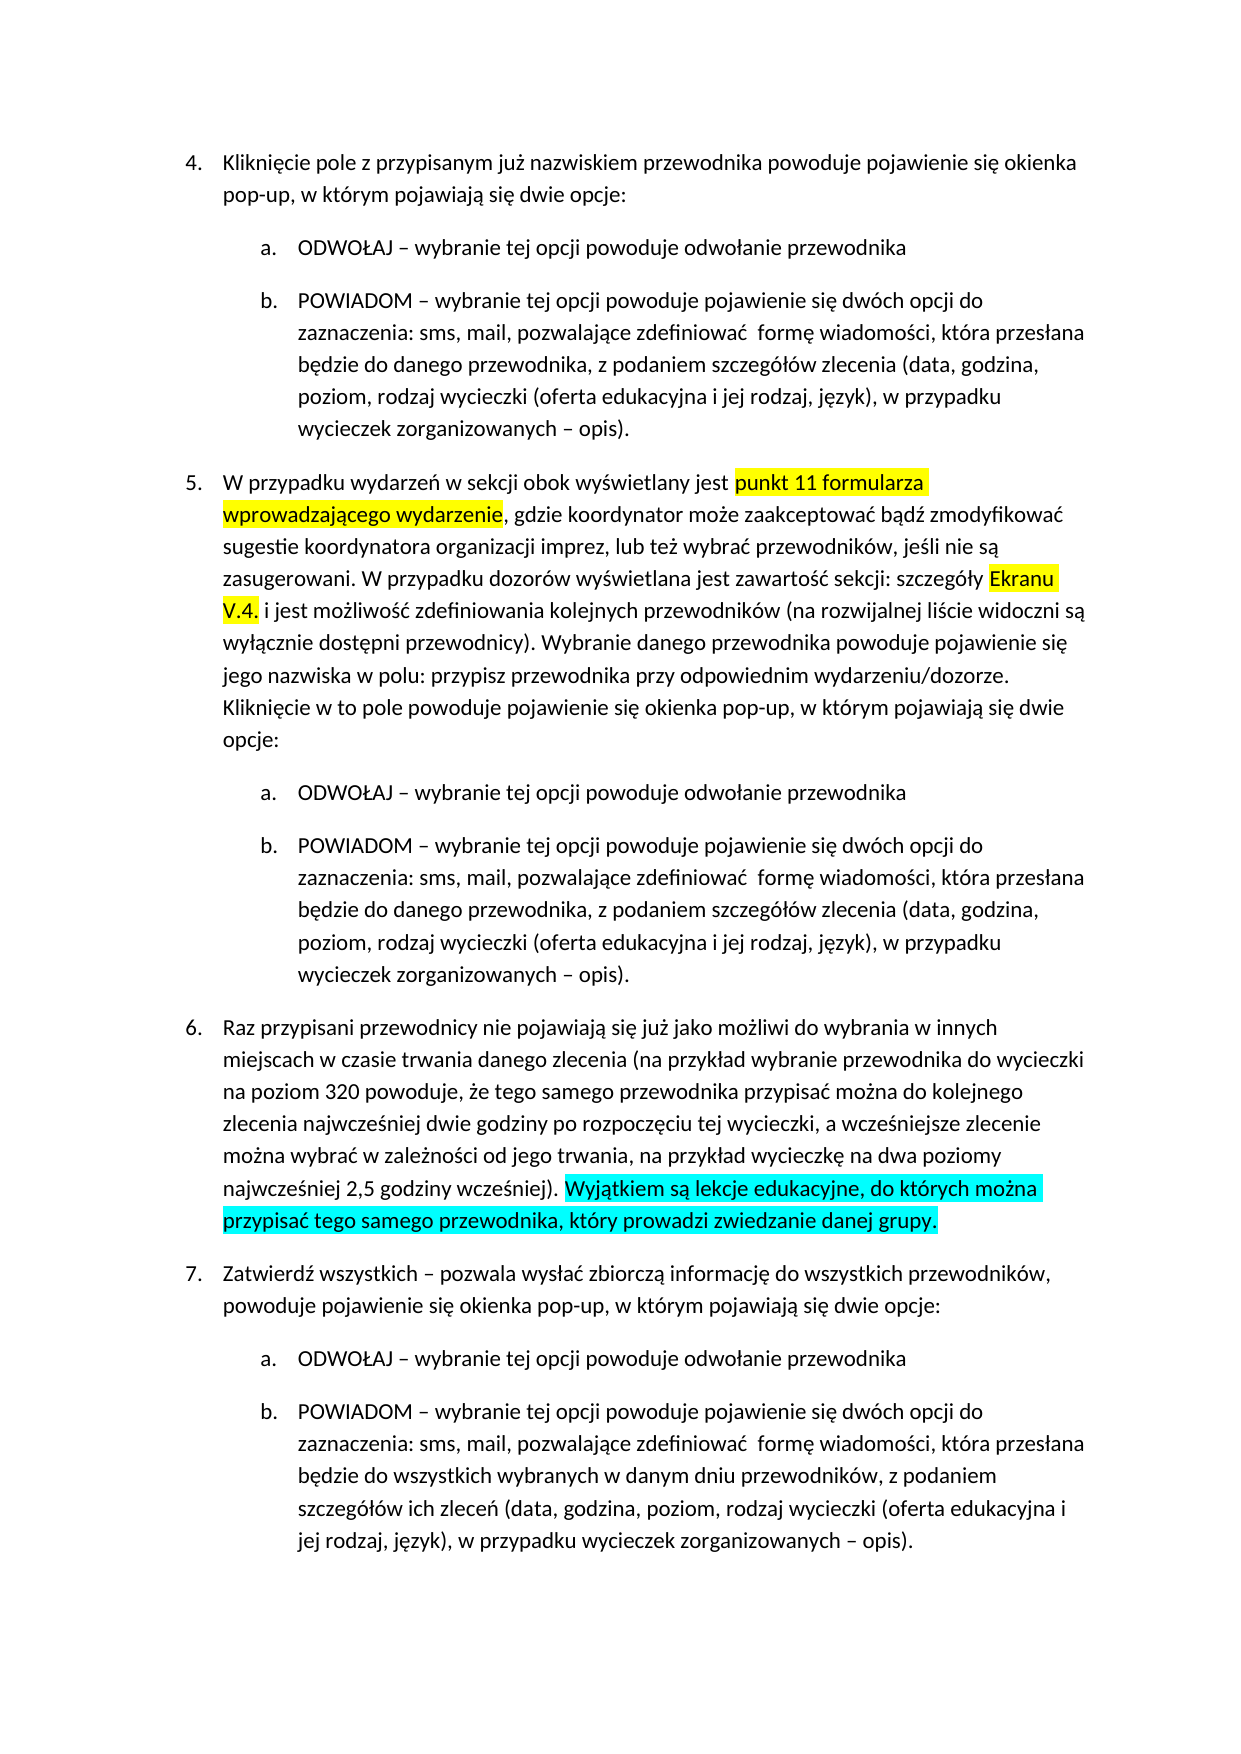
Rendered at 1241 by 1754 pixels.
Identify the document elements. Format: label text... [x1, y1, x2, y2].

list ODWOŁAJ – wybranie tej opcji powoduje odwołanie przewodnika [260, 1344, 1093, 1372]
list Kliknięcie pole z przypisanym już nazwiskiem przewodnika powoduje pojawienie się okienka pop-up, w którym pojawiają się dwie opcje: [185, 148, 1093, 208]
list W przypadku wydarzeń w sekcji obok wyświetlany jest punkt 11 formularza wprowadzającego wydarzenie, gdzie koordynator może zaakceptować bądź zmodyfikować sugestie koordynatora organizacji imprez, lub też wybrać przewodników, jeśli nie są zasugerowani. W przypadku dozorów wyświetlana jest zawartość sekcji: szczegóły Ekranu V.4. i jest możliwość zdefiniowania kolejnych przewodników (na rozwijalnej liście widoczni są wyłącznie dostępni przewodnicy). Wybranie danego przewodnika powoduje pojawienie się jego nazwiska w polu: przypisz przewodnika przy odpowiednim wydarzeniu/dozorze. Kliknięcie w to pole powoduje pojawienie się okienka pop-up, w którym pojawiają się dwie opcje: [185, 468, 1093, 753]
list Raz przypisani przewodnicy nie pojawiają się już jako możliwi do wybrania w innych miejscach w czasie trwania danego zlecenia (na przykład wybranie przewodnika do wycieczki na poziom 320 powoduje, że tego samego przewodnika przypisać można do kolejnego zlecenia najwcześniej dwie godziny po rozpoczęciu tej wycieczki, a wcześniejsze zlecenie można wybrać w zależności od jego trwania, na przykład wycieczkę na dwa poziomy najwcześniej 2,5 godziny wcześniej). Wyjątkiem są lekcje edukacyjne, do których można przypisać tego samego przewodnika, który prowadzi zwiedzanie danej grupy. [185, 1013, 1093, 1234]
list ODWOŁAJ – wybranie tej opcji powoduje odwołanie przewodnika [260, 233, 1093, 261]
list POWIADOM – wybranie tej opcji powoduje pojawienie się dwóch opcji do zaznaczenia: sms, mail, pozwalające zdefiniować formę wiadomości, która przesłana będzie do danego przewodnika, z podaniem szczegółów zlecenia (data, godzina, poziom, rodzaj wycieczki (oferta edukacyjna i jej rodzaj, język), w przypadku wycieczek zorganizowanych – opis). [260, 831, 1093, 988]
list Zatwierdź wszystkich – pozwala wysłać zbiorczą informację do wszystkich przewodników, powoduje pojawienie się okienka pop-up, w którym pojawiają się dwie opcje: [185, 1259, 1093, 1319]
list POWIADOM – wybranie tej opcji powoduje pojawienie się dwóch opcji do zaznaczenia: sms, mail, pozwalające zdefiniować formę wiadomości, która przesłana będzie do wszystkich wybranych w danym dniu przewodników, z podaniem szczegółów ich zleceń (data, godzina, poziom, rodzaj wycieczki (oferta edukacyjna i jej rodzaj, język), w przypadku wycieczek zorganizowanych – opis). [260, 1397, 1093, 1554]
list ODWOŁAJ – wybranie tej opcji powoduje odwołanie przewodnika [260, 778, 1093, 806]
list POWIADOM – wybranie tej opcji powoduje pojawienie się dwóch opcji do zaznaczenia: sms, mail, pozwalające zdefiniować formę wiadomości, która przesłana będzie do danego przewodnika, z podaniem szczegółów zlecenia (data, godzina, poziom, rodzaj wycieczki (oferta edukacyjna i jej rodzaj, język), w przypadku wycieczek zorganizowanych – opis). [260, 286, 1093, 443]
